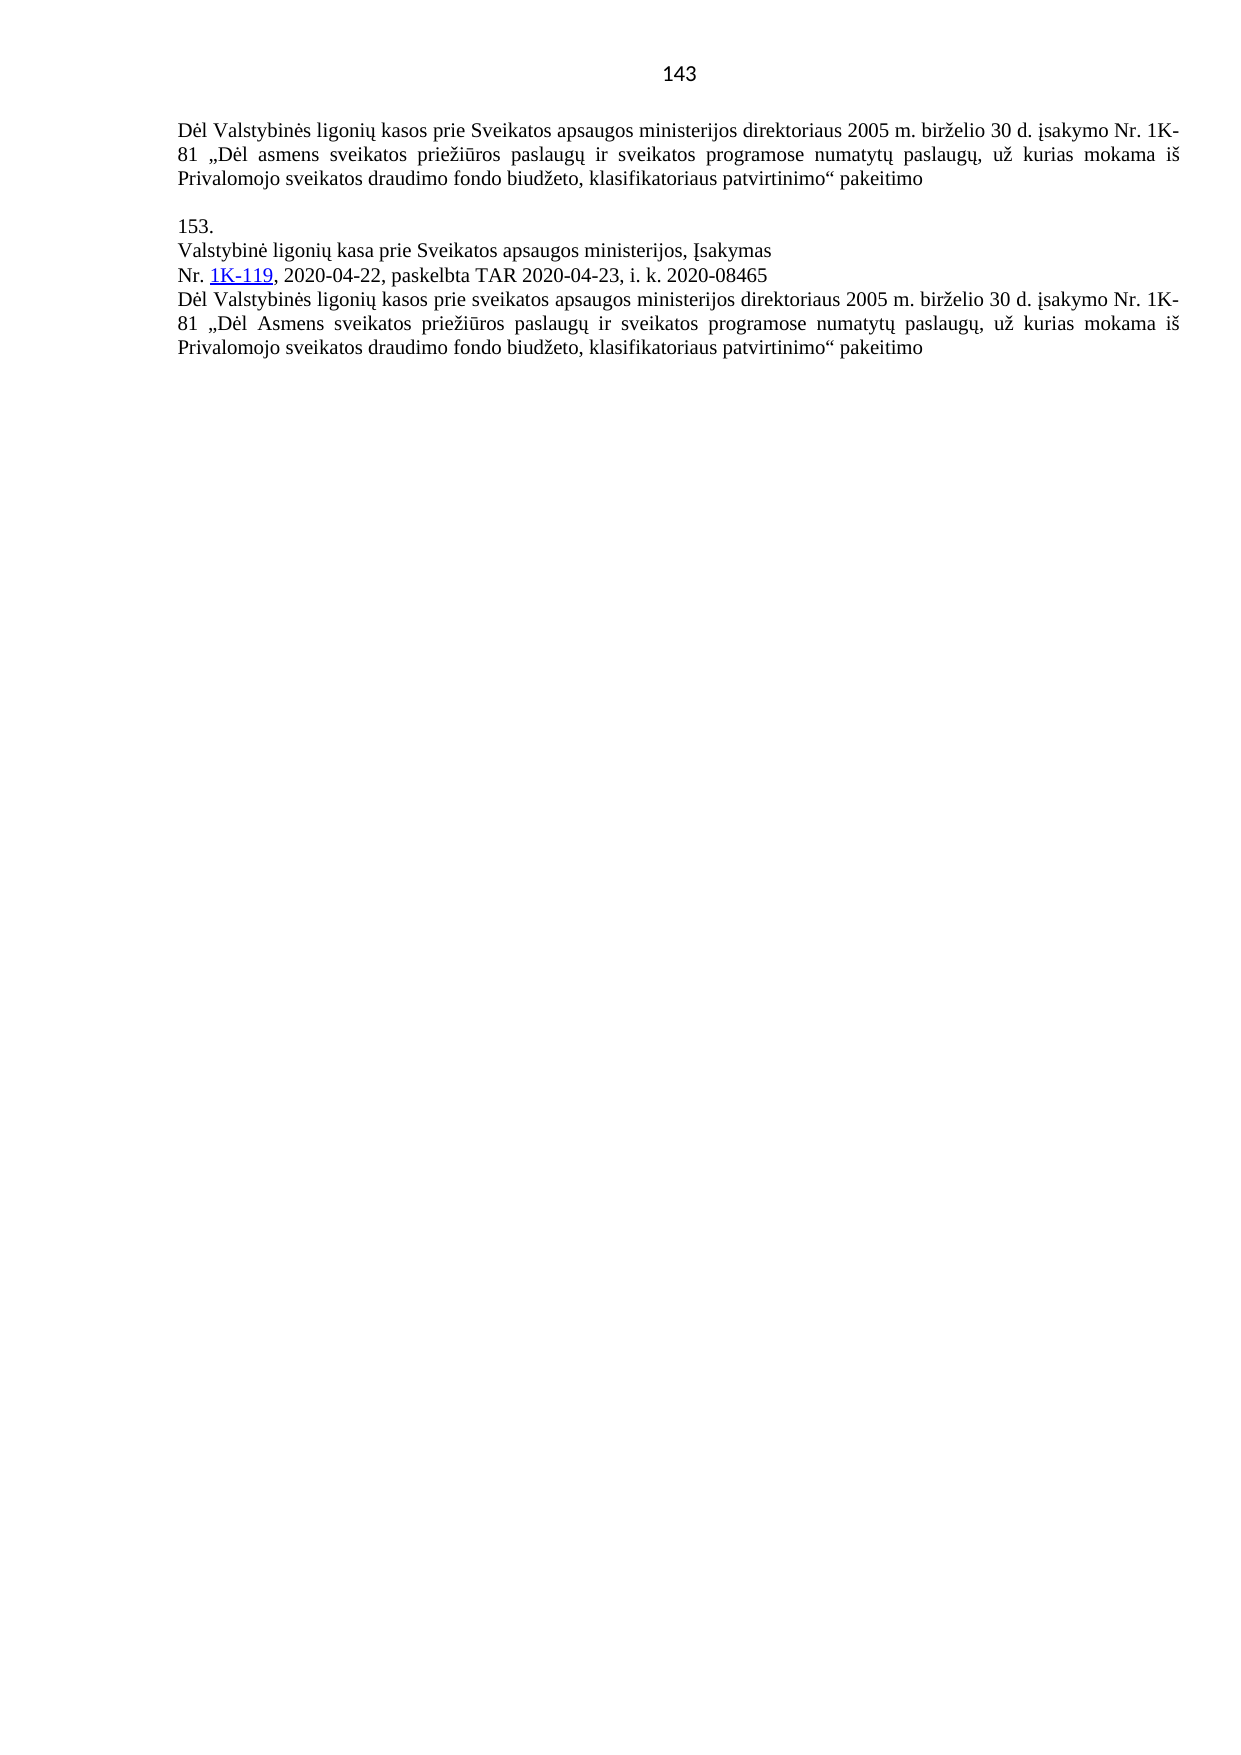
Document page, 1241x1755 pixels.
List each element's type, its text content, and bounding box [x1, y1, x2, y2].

text Nr. 1K-119, 2020-04-22, paskelbta TAR 2020-04-23, i. k. 2020-08465 [177, 262, 1181, 287]
text Dėl Valstybinės ligonių kasos prie sveikatos apsaugos ministerijos direktoriaus 2005 m. birželio 30 d. įsakymo Nr. 1K-81 „Dėl Asmens sveikatos priežiūros paslaugų ir sveikatos programose numatytų paslaugų, už kurias mokama iš Privalomojo sveikatos draudimo fondo biudžeto, klasifikatoriaus patvirtinimo“ pakeitimo [177, 287, 1181, 359]
text Valstybinė ligonių kasa prie Sveikatos apsaugos ministerijos, Įsakymas [177, 238, 1181, 262]
text Dėl Valstybinės ligonių kasos prie Sveikatos apsaugos ministerijos direktoriaus 2005 m. birželio 30 d. įsakymo Nr. 1K-81 „Dėl asmens sveikatos priežiūros paslaugų ir sveikatos programose numatytų paslaugų, už kurias mokama iš Privalomojo sveikatos draudimo fondo biudžeto, klasifikatoriaus patvirtinimo“ pakeitimo [177, 118, 1181, 190]
text 153. [177, 214, 1181, 238]
